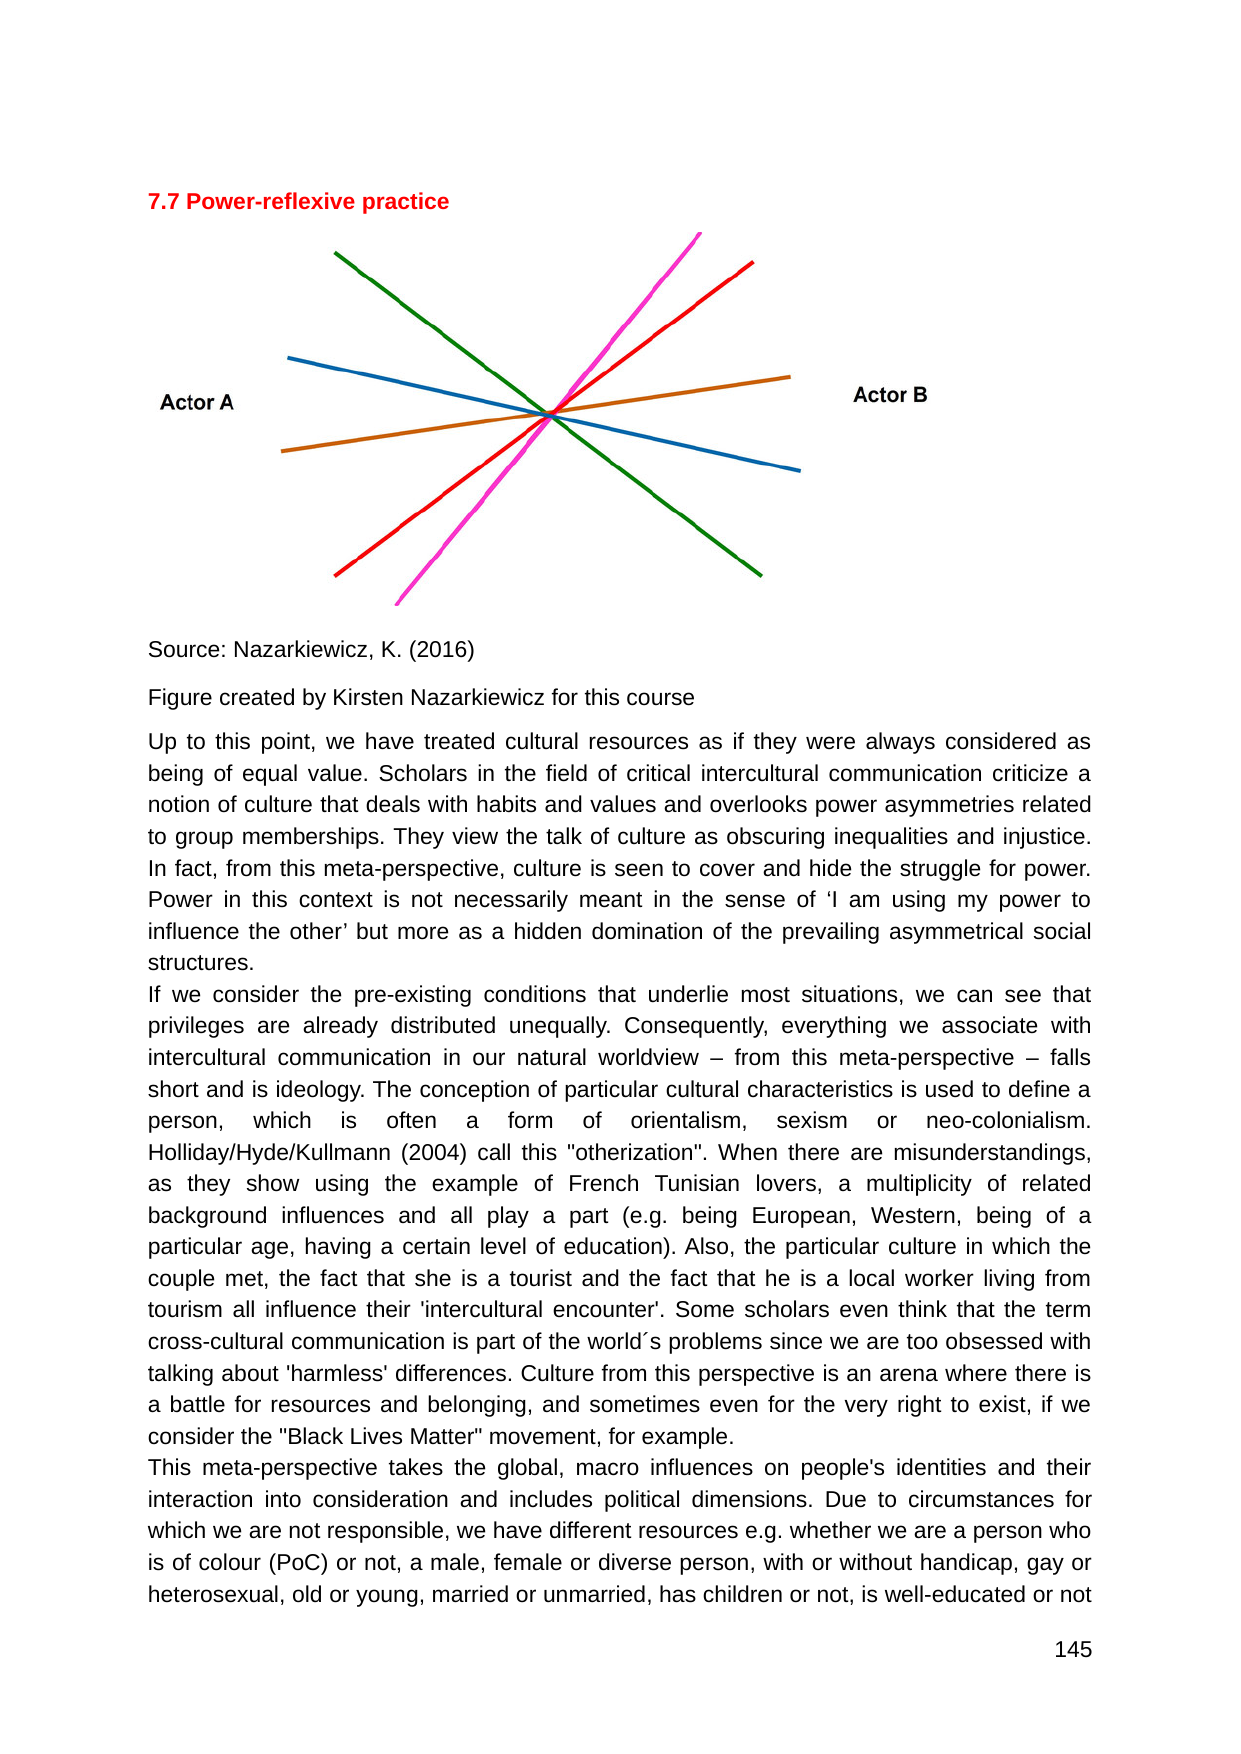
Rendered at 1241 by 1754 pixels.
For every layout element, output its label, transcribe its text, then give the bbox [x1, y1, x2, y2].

text Source: Nazarkiewicz, K. (2016) [148, 636, 1092, 662]
text If we consider the pre-existing conditions that underlie most situations, we can see that privileges are already distributed unequally. Consequently, everything we associate with intercultural communication in our natural worldview – from this meta-perspective – falls short and is ideology. The conception of particular cultural characteristics is used to define a person, which is often a form of orientalism, sexism or neo-colonialism. Holliday/Hyde/Kullmann (2004) call this "otherization". When there are misunderstandings, as they show using the example of French Tunisian lovers, a multiplicity of related background influences and all play a part (e.g. being European, Western, being of a particular age, having a certain level of education). Also, the particular culture in which the couple met, the fact that she is a tourist and the fact that he is a local worker living from tourism all influence their 'intercultural encounter'. Some scholars even think that the term cross-cultural communication is part of the world´s problems since we are too obsessed with talking about 'harmless' differences. Culture from this perspective is an arena where there is a battle for resources and belonging, and sometimes even for the very right to exist, if we consider the "Black Lives Matter" movement, for example. [148, 981, 1092, 1449]
subtitle 7.7 Power-reflexive practice [148, 188, 1092, 214]
text Up to this point, we have treated cultural resources as if they were always considered as being of equal value. Scholars in the field of critical intercultural communication criticize a notion of culture that deals with habits and values and overlooks power asymmetries related to group memberships. They view the talk of culture as obscuring inequalities and injustice. In fact, from this meta-perspective, culture is seen to cover and hide the struggle for power. Power in this context is not necessarily meant in the sense of ‘I am using my power to influence the other’ but more as a hidden domination of the prevailing asymmetrical social structures. [148, 728, 1092, 976]
text Figure created by Kirsten Nazarkiewicz for this course [148, 684, 1092, 711]
text This meta-perspective takes the global, macro influences on people's identities and their interaction into consideration and includes political dimensions. Due to circumstances for which we are not responsible, we have different resources e.g. whether we are a person who is of colour (PoC) or not, a male, female or diverse person, with or without handicap, gay or heterosexual, old or young, married or unmarried, has children or not, is well-educated or not [148, 1454, 1092, 1607]
